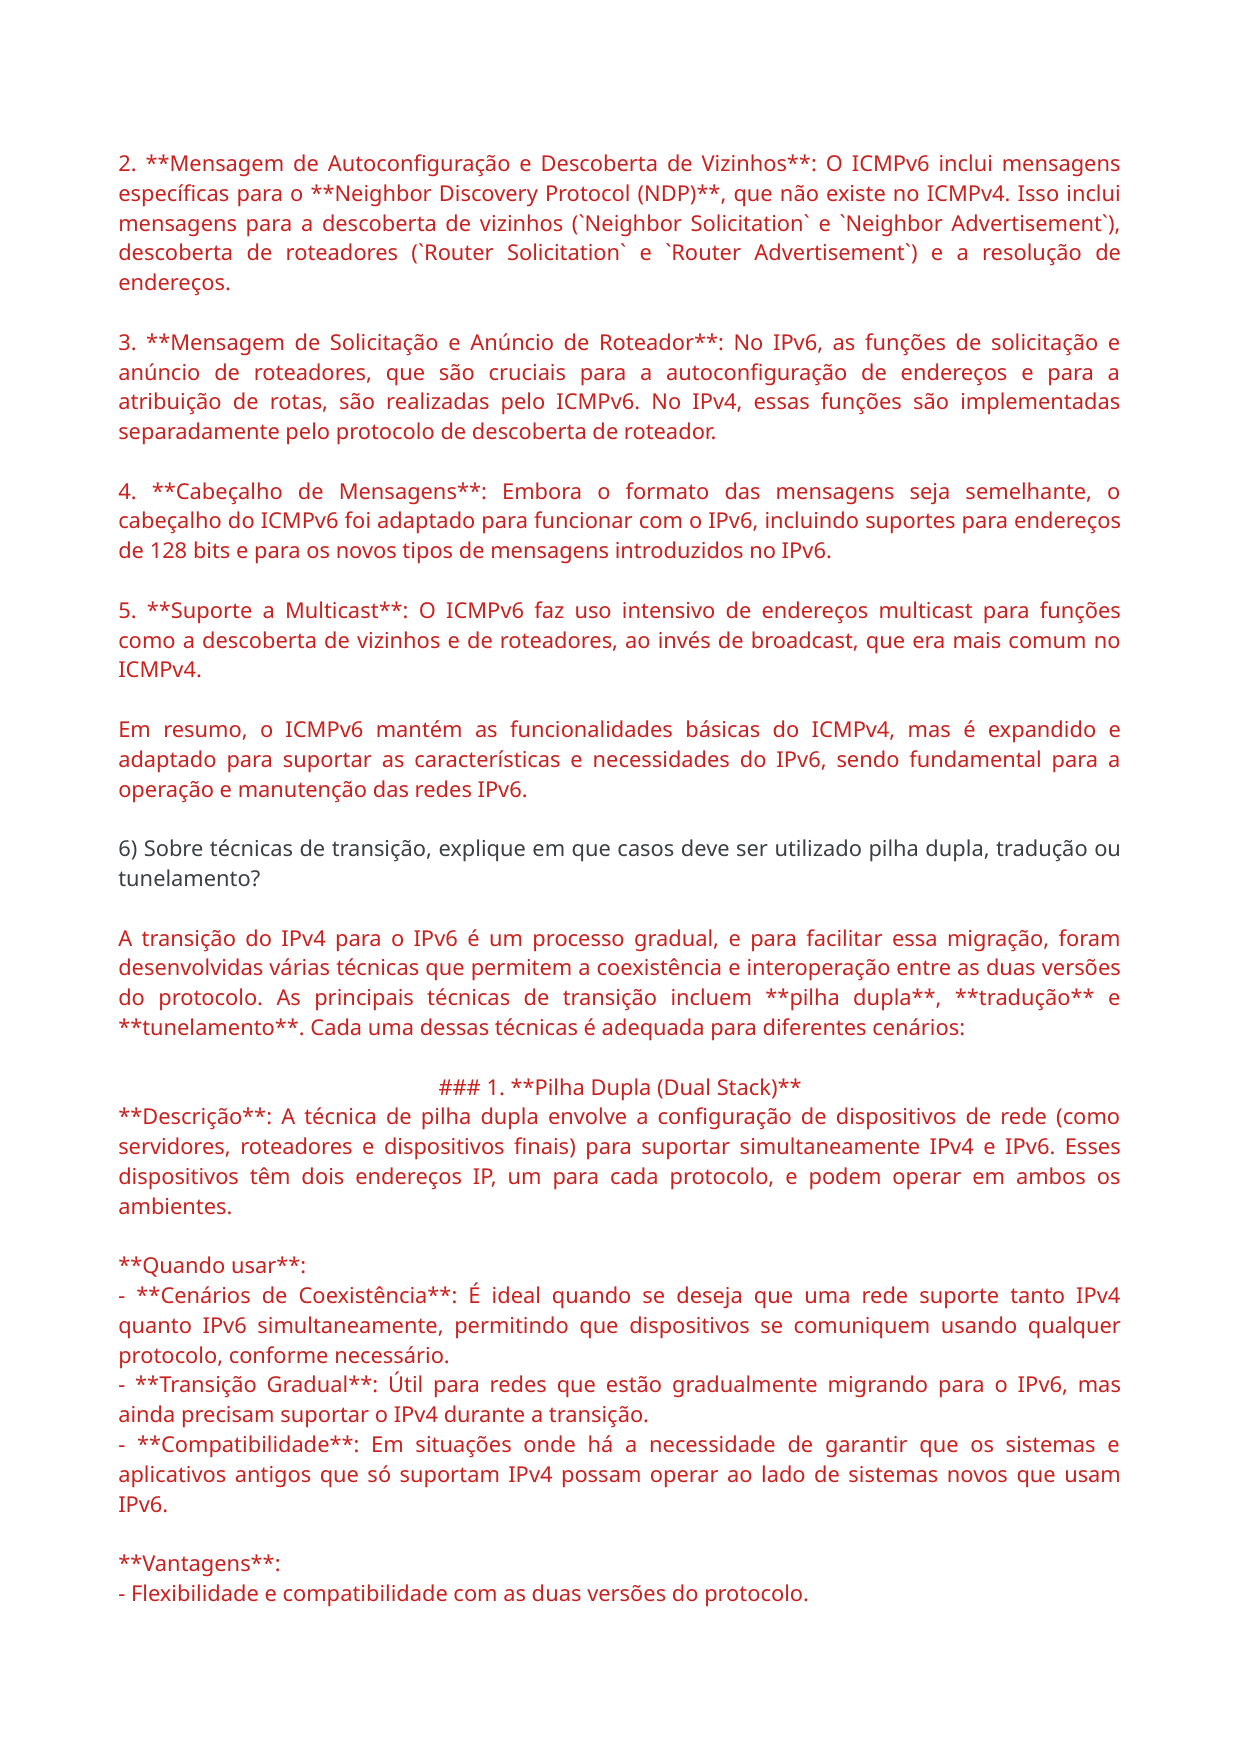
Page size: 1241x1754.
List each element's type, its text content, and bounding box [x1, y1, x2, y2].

text - Flexibilidade e compatibilidade com as duas versões do protocolo. [118, 1578, 1122, 1608]
text 4. **Cabeçalho de Mensagens**: Embora o formato das mensagens seja semelhante, o cabeçalho do ICMPv6 foi adaptado para funcionar com o IPv6, incluindo suportes para endereços de 128 bits e para os novos tipos de mensagens introduzidos no IPv6. [118, 476, 1122, 565]
text **Descrição**: A técnica de pilha dupla envolve a configuração de dispositivos de rede (como servidores, roteadores e dispositivos finais) para suportar simultaneamente IPv4 e IPv6. Esses dispositivos têm dois endereços IP, um para cada protocolo, e podem operar em ambos os ambientes. [118, 1101, 1122, 1220]
text - **Compatibilidade**: Em situações onde há a necessidade de garantir que os sistemas e aplicativos antigos que só suportam IPv4 possam operar ao lado de sistemas novos que usam IPv6. [118, 1429, 1122, 1518]
text - **Cenários de Coexistência**: É ideal quando se deseja que uma rede suporte tanto IPv4 quanto IPv6 simultaneamente, permitindo que dispositivos se comuniquem usando qualquer protocolo, conforme necessário. [118, 1280, 1122, 1369]
text 2. **Mensagem de Autoconfiguração e Descoberta de Vizinhos**: O ICMPv6 inclui mensagens específicas para o **Neighbor Discovery Protocol (NDP)**, que não existe no ICMPv4. Isso inclui mensagens para a descoberta de vizinhos (`Neighbor Solicitation` e `Neighbor Advertisement`), descoberta de roteadores (`Router Solicitation` e `Router Advertisement`) e a resolução de endereços. [118, 148, 1122, 297]
text **Vantagens**: [118, 1548, 1122, 1578]
text **Quando usar**: [118, 1250, 1122, 1280]
text Em resumo, o ICMPv6 mantém as funcionalidades básicas do ICMPv4, mas é expandido e adaptado para suportar as características e necessidades do IPv6, sendo fundamental para a operação e manutenção das redes IPv6. [118, 714, 1122, 803]
text - **Transição Gradual**: Útil para redes que estão gradualmente migrando para o IPv6, mas ainda precisam suportar o IPv4 durante a transição. [118, 1369, 1122, 1429]
text A transição do IPv4 para o IPv6 é um processo gradual, e para facilitar essa migração, foram desenvolvidas várias técnicas que permitem a coexistência e interoperação entre as duas versões do protocolo. As principais técnicas de transição incluem **pilha dupla**, **tradução** e **tunelamento**. Cada uma dessas técnicas é adequada para diferentes cenários: [118, 922, 1122, 1042]
text 5. **Suporte a Multicast**: O ICMPv6 faz uso intensivo de endereços multicast para funções como a descoberta de vizinhos e de roteadores, ao invés de broadcast, que era mais comum no ICMPv4. [118, 595, 1122, 684]
text 3. **Mensagem de Solicitação e Anúncio de Roteador**: No IPv6, as funções de solicitação e anúncio de roteadores, que são cruciais para a autoconfiguração de endereços e para a atribuição de rotas, são realizadas pelo ICMPv6. No IPv4, essas funções são implementadas separadamente pelo protocolo de descoberta de roteador. [118, 327, 1122, 446]
text 6) Sobre técnicas de transição, explique em que casos deve ser utilizado pilha dupla, tradução ou tunelamento? [118, 833, 1122, 893]
text ### 1. **Pilha Dupla (Dual Stack)** [118, 1071, 1122, 1101]
